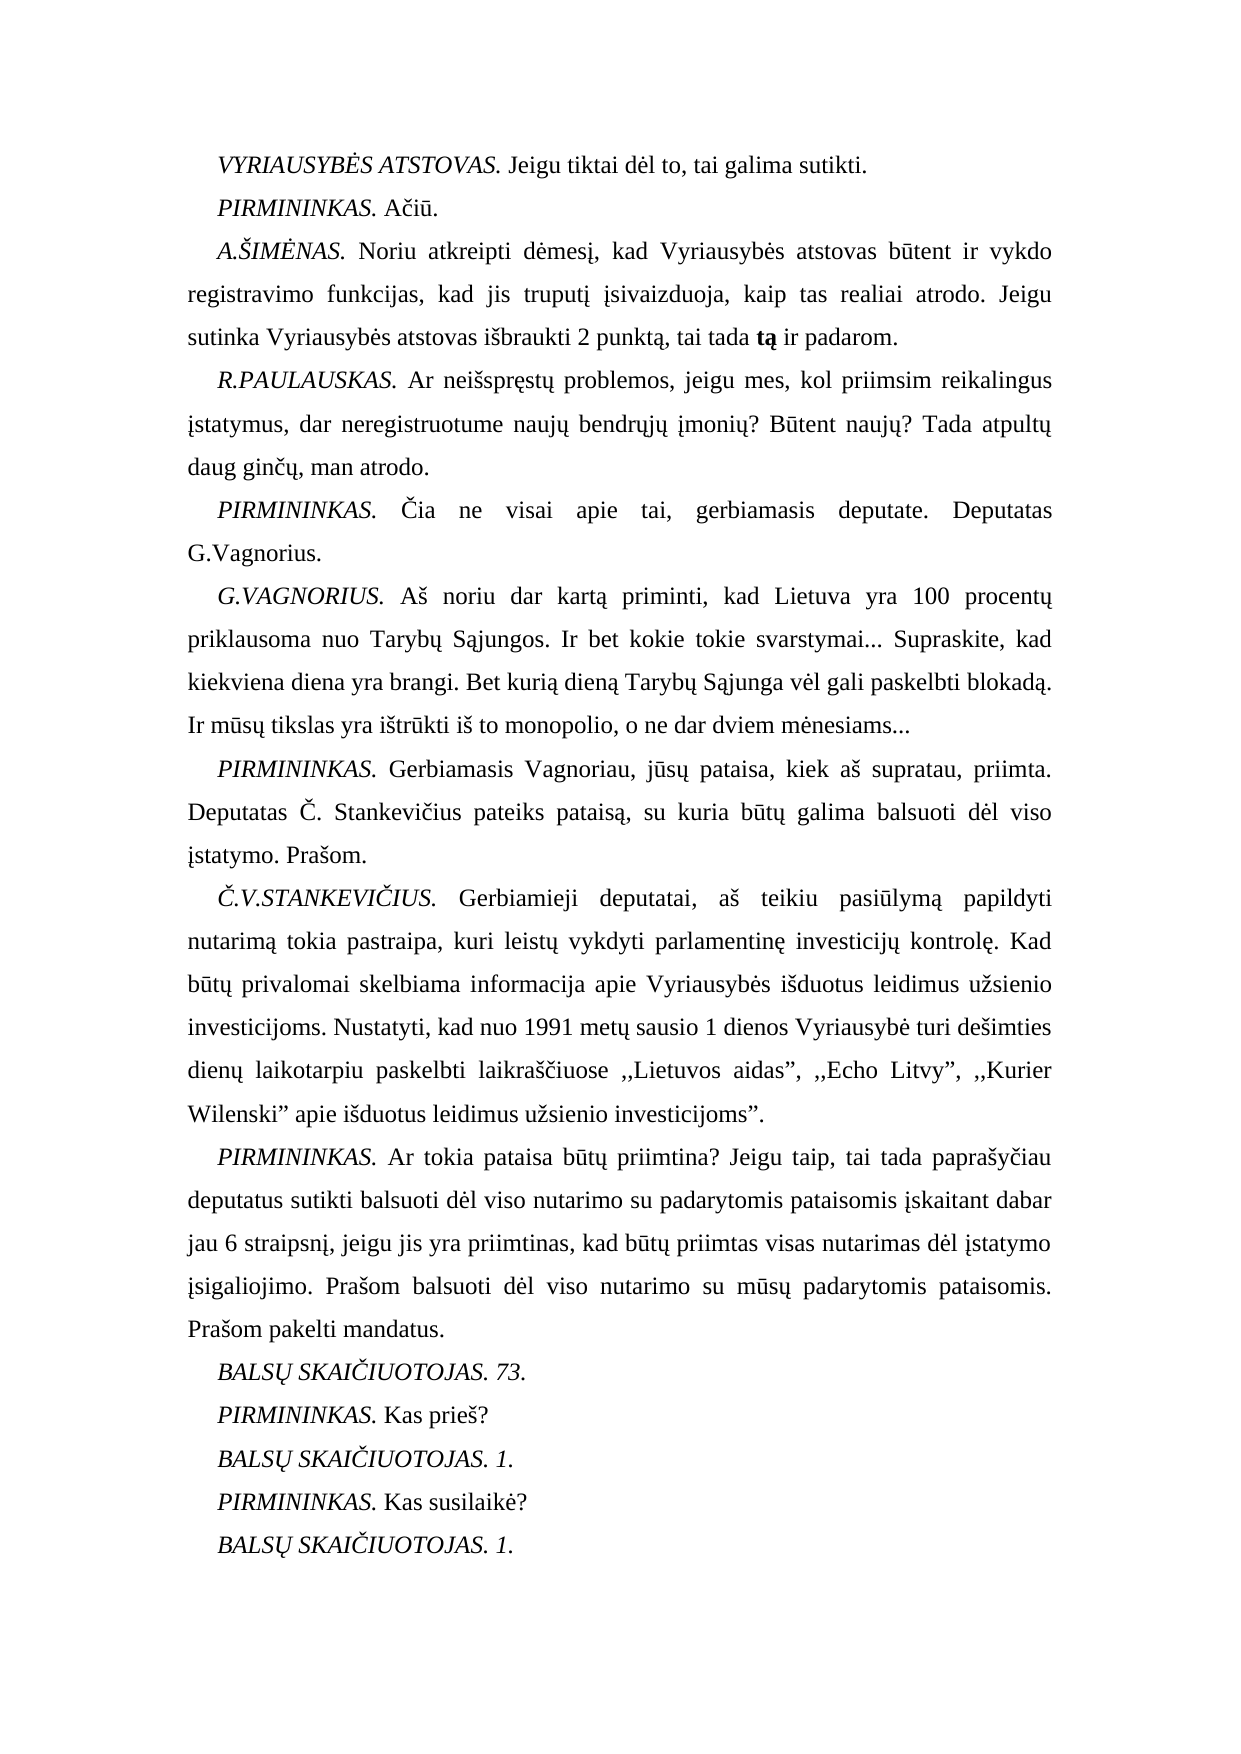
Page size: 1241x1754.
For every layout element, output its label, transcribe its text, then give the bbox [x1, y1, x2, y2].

text G.VAGNORIUS. Aš noriu dar kartą priminti, kad Lietuva yra 100 procentų priklausoma nuo Tarybų Sąjungos. Ir bet kokie tokie svarstymai... Supraskite, kad kiekviena diena yra brangi. Bet kurią dieną Tarybų Sąjunga vėl gali paskelbti blokadą. Ir mūsų tikslas yra ištrūkti iš to monopolio, o ne dar dviem mėnesiams... [187, 581, 1053, 739]
text R.PAULAUSKAS. Ar neišspręstų problemos, jeigu mes, kol priimsim reikalingus įstatymus, dar neregistruotume naujų bendrųjų įmonių? Būtent naujų? Tada atpultų daug ginčų, man atrodo. [187, 366, 1053, 481]
text VYRIAUSYBĖS ATSTOVAS. Jeigu tiktai dėl to, tai galima sutikti. [187, 150, 1053, 179]
text PIRMININKAS. Kas susilaikė? [187, 1487, 1053, 1516]
text BALSŲ SKAIČIUOTOJAS. 73. [187, 1357, 1053, 1386]
text BALSŲ SKAIČIUOTOJAS. 1. [187, 1444, 1053, 1472]
text A.ŠIMĖNAS. Noriu atkreipti dėmesį, kad Vyriausybės atstovas būtent ir vykdo registravimo funkcijas, kad jis truputį įsivaizduoja, kaip tas realiai atrodo. Jeigu sutinka Vyriausybės atstovas išbraukti 2 punktą, tai tada tą ir padarom. [187, 236, 1053, 351]
text PIRMININKAS. Gerbiamasis Vagnoriau, jūsų pataisa, kiek aš supratau, priimta. Deputatas Č. Stankevičius pateiks pataisą, su kuria būtų galima balsuoti dėl viso įstatymo. Prašom. [187, 754, 1053, 869]
text PIRMININKAS. Čia ne visai apie tai, gerbiamasis deputate. Deputatas G.Vagnorius. [187, 495, 1053, 567]
text BALSŲ SKAIČIUOTOJAS. 1. [187, 1530, 1053, 1559]
text Č.V.STANKEVIČIUS. Gerbiamieji deputatai, aš teikiu pasiūlymą papildyti nutarimą tokia pastraipa, kuri leistų vykdyti parlamentinę investicijų kontrolę. Kad būtų privalomai skelbiama informacija apie Vyriausybės išduotus leidimus užsienio investicijoms. Nustatyti, kad nuo 1991 metų sausio 1 dienos Vyriausybė turi dešimties dienų laikotarpiu paskelbti laikraščiuose ,,Lietuvos aidas”, ,,Echo Litvy”, ,,Kurier Wilenski” apie išduotus leidimus užsienio investicijoms”. [187, 883, 1053, 1127]
text PIRMININKAS. Ačiū. [187, 193, 1053, 222]
text PIRMININKAS. Kas prieš? [187, 1401, 1053, 1429]
text PIRMININKAS. Ar tokia pataisa būtų priimtina? Jeigu taip, tai tada paprašyčiau deputatus sutikti balsuoti dėl viso nutarimo su padarytomis pataisomis įskaitant dabar jau 6 straipsnį, jeigu jis yra priimtinas, kad būtų priimtas visas nutarimas dėl įstatymo įsigaliojimo. Prašom balsuoti dėl viso nutarimo su mūsų padarytomis pataisomis. Prašom pakelti mandatus. [187, 1142, 1053, 1343]
